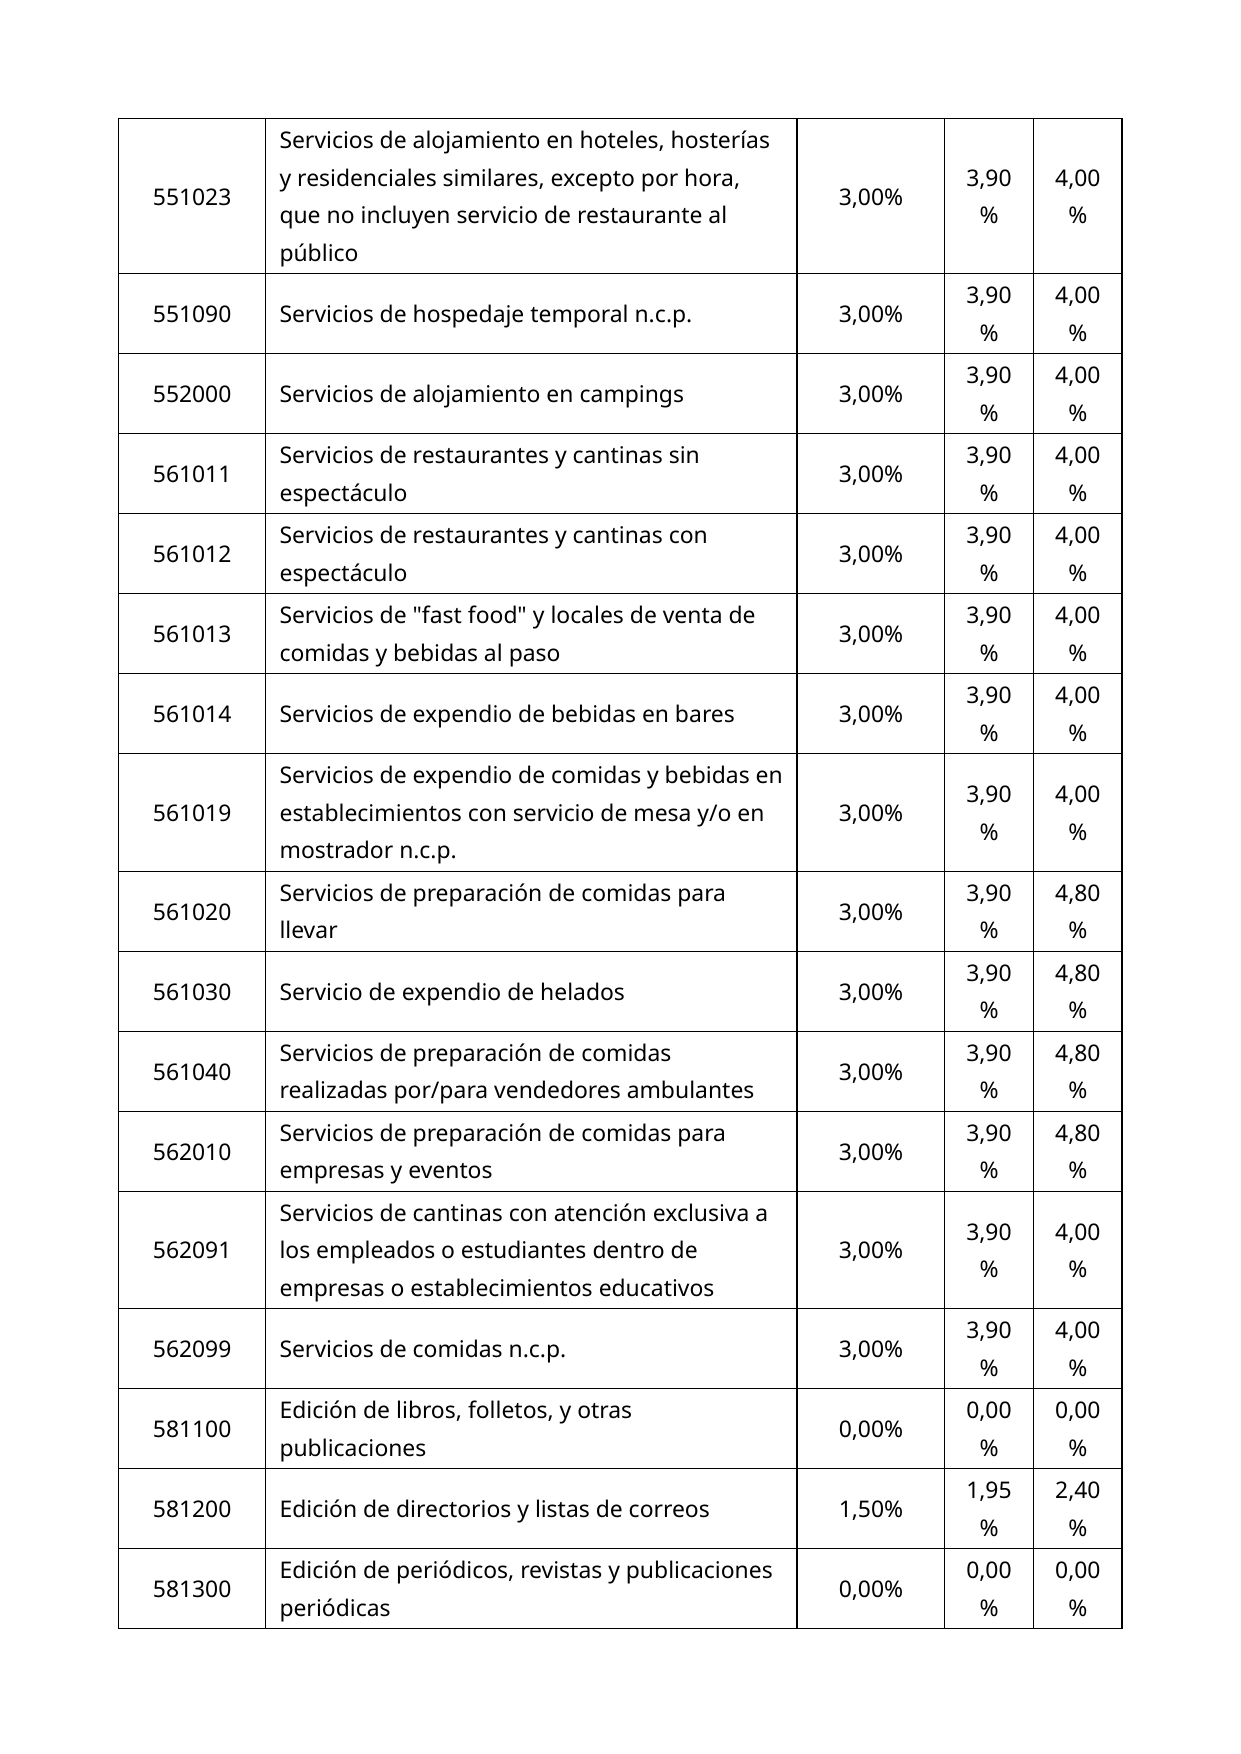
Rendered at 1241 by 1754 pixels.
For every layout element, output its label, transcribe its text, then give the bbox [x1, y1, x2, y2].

table_cell 3,00% [798, 514, 944, 593]
table_cell 4,00% [1034, 754, 1121, 871]
table_cell 562010 [119, 1112, 265, 1191]
table_cell 3,90% [945, 274, 1033, 353]
table_cell Servicios de preparación de comidas para empresas y eventos [266, 1112, 796, 1191]
table_cell 561019 [119, 754, 265, 871]
table_cell 561014 [119, 674, 265, 753]
table_cell 3,00% [798, 754, 944, 871]
table_cell 2,40% [1034, 1469, 1121, 1548]
table_cell Servicios de comidas n.c.p. [266, 1309, 796, 1388]
table_cell 3,00% [798, 1032, 944, 1111]
table_cell 4,00% [1034, 434, 1121, 513]
table_cell Edición de periódicos, revistas y publicaciones periódicas [266, 1549, 796, 1628]
table_cell 3,00% [798, 1192, 944, 1308]
table_cell Servicios de alojamiento en campings [266, 354, 796, 433]
table_cell 0,00% [1034, 1549, 1121, 1628]
table_cell 0,00% [945, 1389, 1033, 1468]
table_cell 3,90% [945, 514, 1033, 593]
table_cell 581100 [119, 1389, 265, 1468]
table_cell 1,95% [945, 1469, 1033, 1548]
table_cell Servicios de restaurantes y cantinas sin espectáculo [266, 434, 796, 513]
table_cell 3,00% [798, 952, 944, 1031]
table_cell Servicios de preparación de comidas para llevar [266, 872, 796, 951]
table_cell 581200 [119, 1469, 265, 1548]
table_cell 4,80% [1034, 1032, 1121, 1111]
table_cell 4,00% [1034, 514, 1121, 593]
table_cell Servicio de expendio de helados [266, 952, 796, 1031]
table_cell 3,90% [945, 594, 1033, 673]
table_cell 3,00% [798, 119, 944, 273]
table_cell 4,00% [1034, 1192, 1121, 1308]
table_cell Servicios de expendio de comidas y bebidas en establecimientos con servicio de mesa y/o en mostrador n.c.p. [266, 754, 796, 871]
table_cell Servicios de alojamiento en hoteles, hosterías y residenciales similares, excepto por hora, que no incluyen servicio de restaurante al público [266, 119, 796, 273]
table_cell 3,90% [945, 872, 1033, 951]
table_cell 3,90% [945, 354, 1033, 433]
table_cell 4,80% [1034, 1112, 1121, 1191]
table_cell 3,00% [798, 1309, 944, 1388]
table_cell 3,90% [945, 1032, 1033, 1111]
table_cell 4,80% [1034, 872, 1121, 951]
table_cell 4,00% [1034, 119, 1121, 273]
table_cell 4,00% [1034, 594, 1121, 673]
table_cell 562099 [119, 1309, 265, 1388]
table_cell 0,00% [945, 1549, 1033, 1628]
table_cell 3,00% [798, 1112, 944, 1191]
table_cell 3,00% [798, 274, 944, 353]
table_cell 0,00% [798, 1389, 944, 1468]
table_cell 0,00% [1034, 1389, 1121, 1468]
table_cell 3,00% [798, 872, 944, 951]
table_cell 3,00% [798, 674, 944, 753]
table_cell Servicios de "fast food" y locales de venta de comidas y bebidas al paso [266, 594, 796, 673]
table_cell 3,90% [945, 674, 1033, 753]
table_cell 0,00% [798, 1549, 944, 1628]
table_cell 4,00% [1034, 674, 1121, 753]
table_cell 3,00% [798, 434, 944, 513]
table_cell 561030 [119, 952, 265, 1031]
table_cell 561011 [119, 434, 265, 513]
table_cell 4,00% [1034, 1309, 1121, 1388]
table_cell 3,00% [798, 354, 944, 433]
table_cell 3,90% [945, 1192, 1033, 1308]
table_cell 3,90% [945, 434, 1033, 513]
table_cell 561020 [119, 872, 265, 951]
table_cell 3,90% [945, 754, 1033, 871]
table_cell 562091 [119, 1192, 265, 1308]
table_cell 3,00% [798, 594, 944, 673]
table_cell 3,90% [945, 1112, 1033, 1191]
table_cell Edición de libros, folletos, y otras publicaciones [266, 1389, 796, 1468]
table_cell Servicios de cantinas con atención exclusiva a los empleados o estudiantes dentro de empresas o establecimientos educativos [266, 1192, 796, 1308]
table_cell Servicios de restaurantes y cantinas con espectáculo [266, 514, 796, 593]
table_cell 4,00% [1034, 354, 1121, 433]
table_cell Edición de directorios y listas de correos [266, 1469, 796, 1548]
table_cell 551023 [119, 119, 265, 273]
table_cell 561013 [119, 594, 265, 673]
table_cell 561040 [119, 1032, 265, 1111]
table_cell 4,00% [1034, 274, 1121, 353]
table_cell 552000 [119, 354, 265, 433]
table_cell Servicios de preparación de comidas realizadas por/para vendedores ambulantes [266, 1032, 796, 1111]
table_cell 3,90% [945, 1309, 1033, 1388]
table_cell 1,50% [798, 1469, 944, 1548]
table_cell 4,80% [1034, 952, 1121, 1031]
table_cell Servicios de expendio de bebidas en bares [266, 674, 796, 753]
table_cell Servicios de hospedaje temporal n.c.p. [266, 274, 796, 353]
table_cell 3,90% [945, 952, 1033, 1031]
table_cell 581300 [119, 1549, 265, 1628]
table_cell 561012 [119, 514, 265, 593]
table_cell 3,90% [945, 119, 1033, 273]
table_cell 551090 [119, 274, 265, 353]
